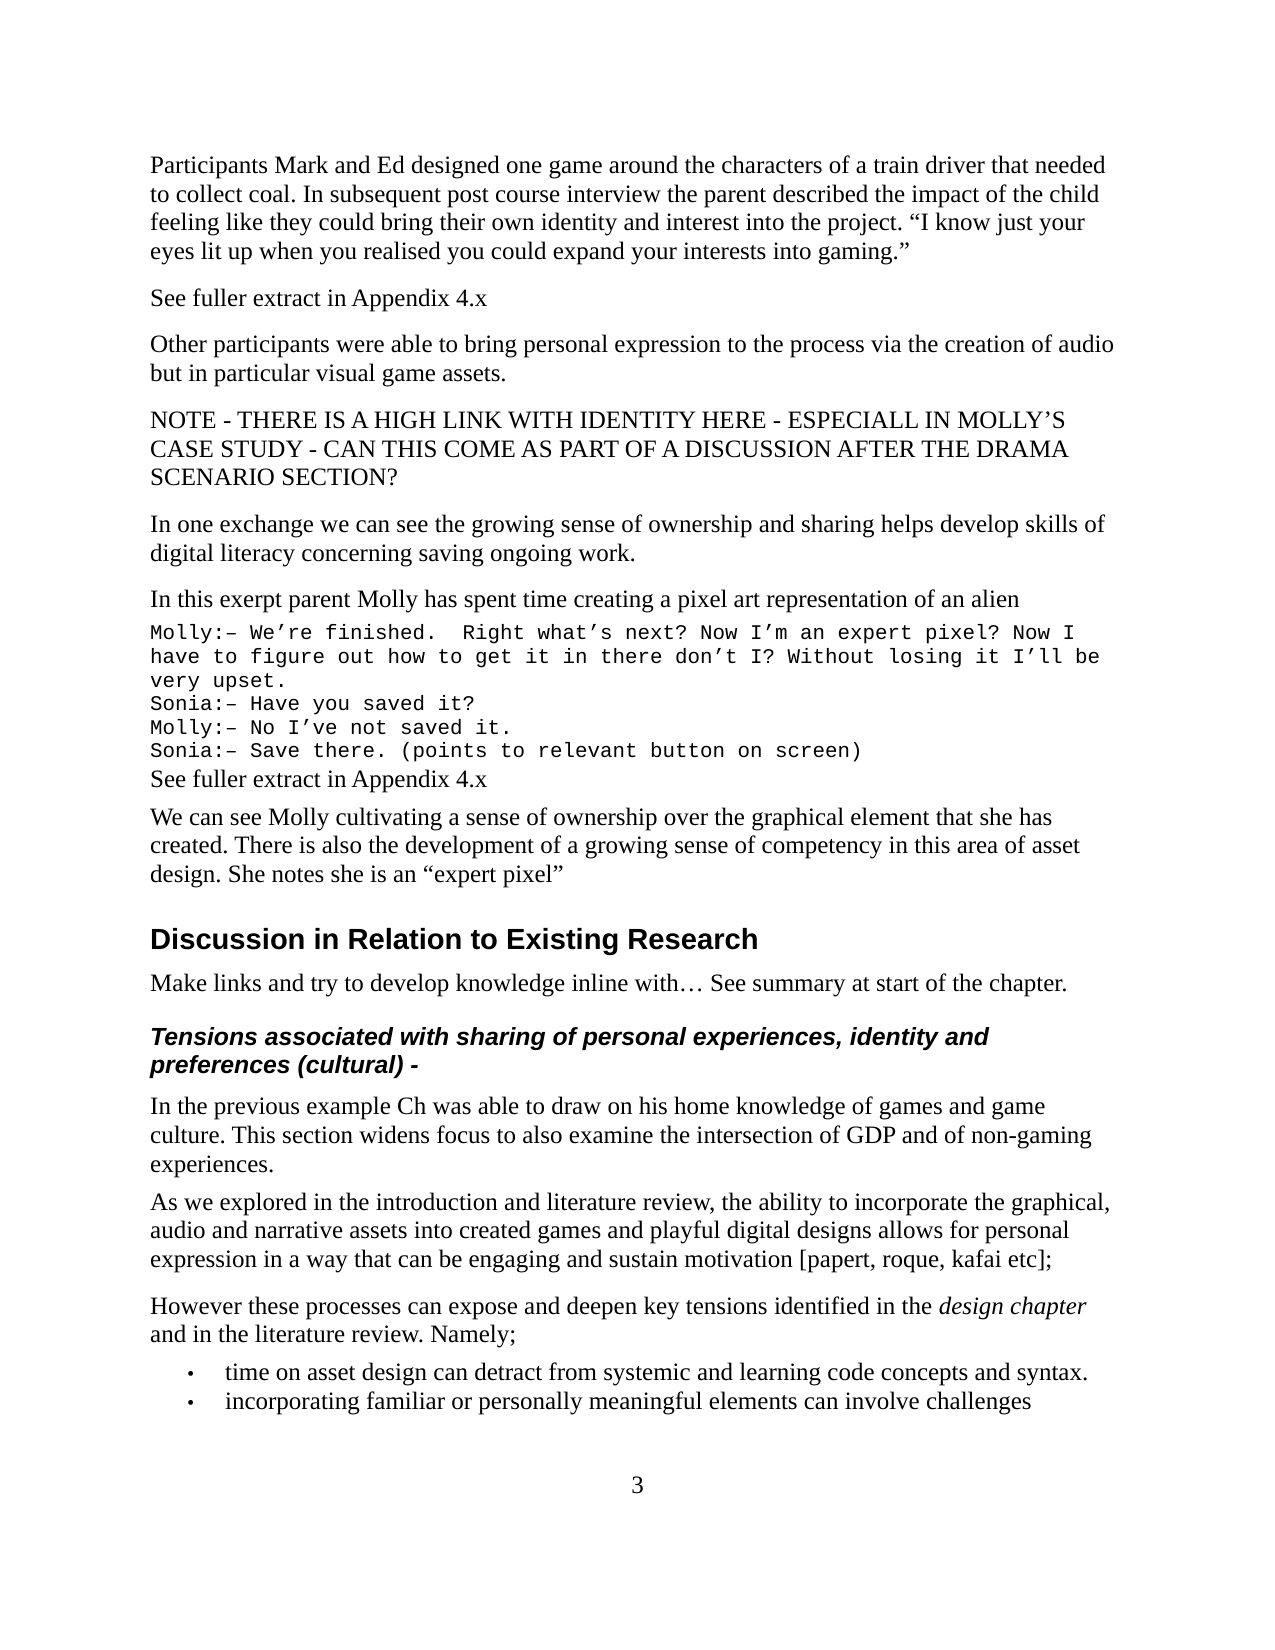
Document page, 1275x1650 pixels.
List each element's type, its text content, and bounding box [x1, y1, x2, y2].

list incorporating familiar or personally meaningful elements can involve challenges [187, 1386, 1125, 1415]
text Other participants were able to bring personal expression to the process via the creation of audio but in particular visual game assets. [150, 329, 1125, 387]
text Sonia:– Have you saved it? [150, 693, 1125, 717]
text We can see Molly cultivating a sense of ownership over the graphical element that she has created. There is also the development of a growing sense of competency in this area of asset design. She notes she is an “expert pixel” [150, 802, 1125, 888]
text Molly:– We’re finished. Right what’s next? Now I’m an expert pixel? Now I have to figure out how to get it in there don’t I? Without losing it I’ll be very upset. [150, 622, 1125, 693]
text Make links and try to develop knowledge inline with… See summary at start of the chapter. [150, 968, 1125, 997]
text Sonia:– Save there. (points to relevant button on screen) [150, 741, 1125, 764]
text However these processes can expose and deepen key tensions identified in the design chapter and in the literature review. Namely; [150, 1291, 1125, 1348]
list time on asset design can detract from systemic and learning code concepts and syntax. [187, 1357, 1125, 1386]
text Molly:– No I’ve not saved it. [150, 717, 1125, 741]
subtitle Discussion in Relation to Existing Research [150, 922, 1125, 956]
text See fuller extract in Appendix 4.x [150, 283, 1125, 312]
text As we explored in the introduction and literature review, the ability to incorporate the graphical, audio and narrative assets into created games and playful digital designs allows for personal expression in a way that can be engaging and sustain motivation [papert, roque, kafai etc]; [150, 1187, 1125, 1273]
text In this exerpt parent Molly has spent time creating a pixel art representation of an alien [150, 584, 1125, 613]
text In one exchange we can see the growing sense of ownership and sharing helps develop skills of digital literacy concerning saving ongoing work. [150, 509, 1125, 567]
text See fuller extract in Appendix 4.x [150, 764, 1125, 793]
subtitle Tensions associated with sharing of personal experiences, identity and preferences (cultural) - [150, 1022, 1125, 1079]
text Participants Mark and Ed designed one game around the characters of a train driver that needed to collect coal. In subsequent post course interview the parent described the impact of the child feeling like they could bring their own identity and interest into the project. “I know just your eyes lit up when you realised you could expand your interests into gaming.” [150, 150, 1125, 265]
text NOTE - THERE IS A HIGH LINK WITH IDENTITY HERE - ESPECIALL IN MOLLY’S CASE STUDY - CAN THIS COME AS PART OF A DISCUSSION AFTER THE DRAMA SCENARIO SECTION? [150, 405, 1125, 491]
text In the previous example Ch was able to draw on his home knowledge of games and game culture. This section widens focus to also examine the intersection of GDP and of non-gaming experiences. [150, 1091, 1125, 1178]
